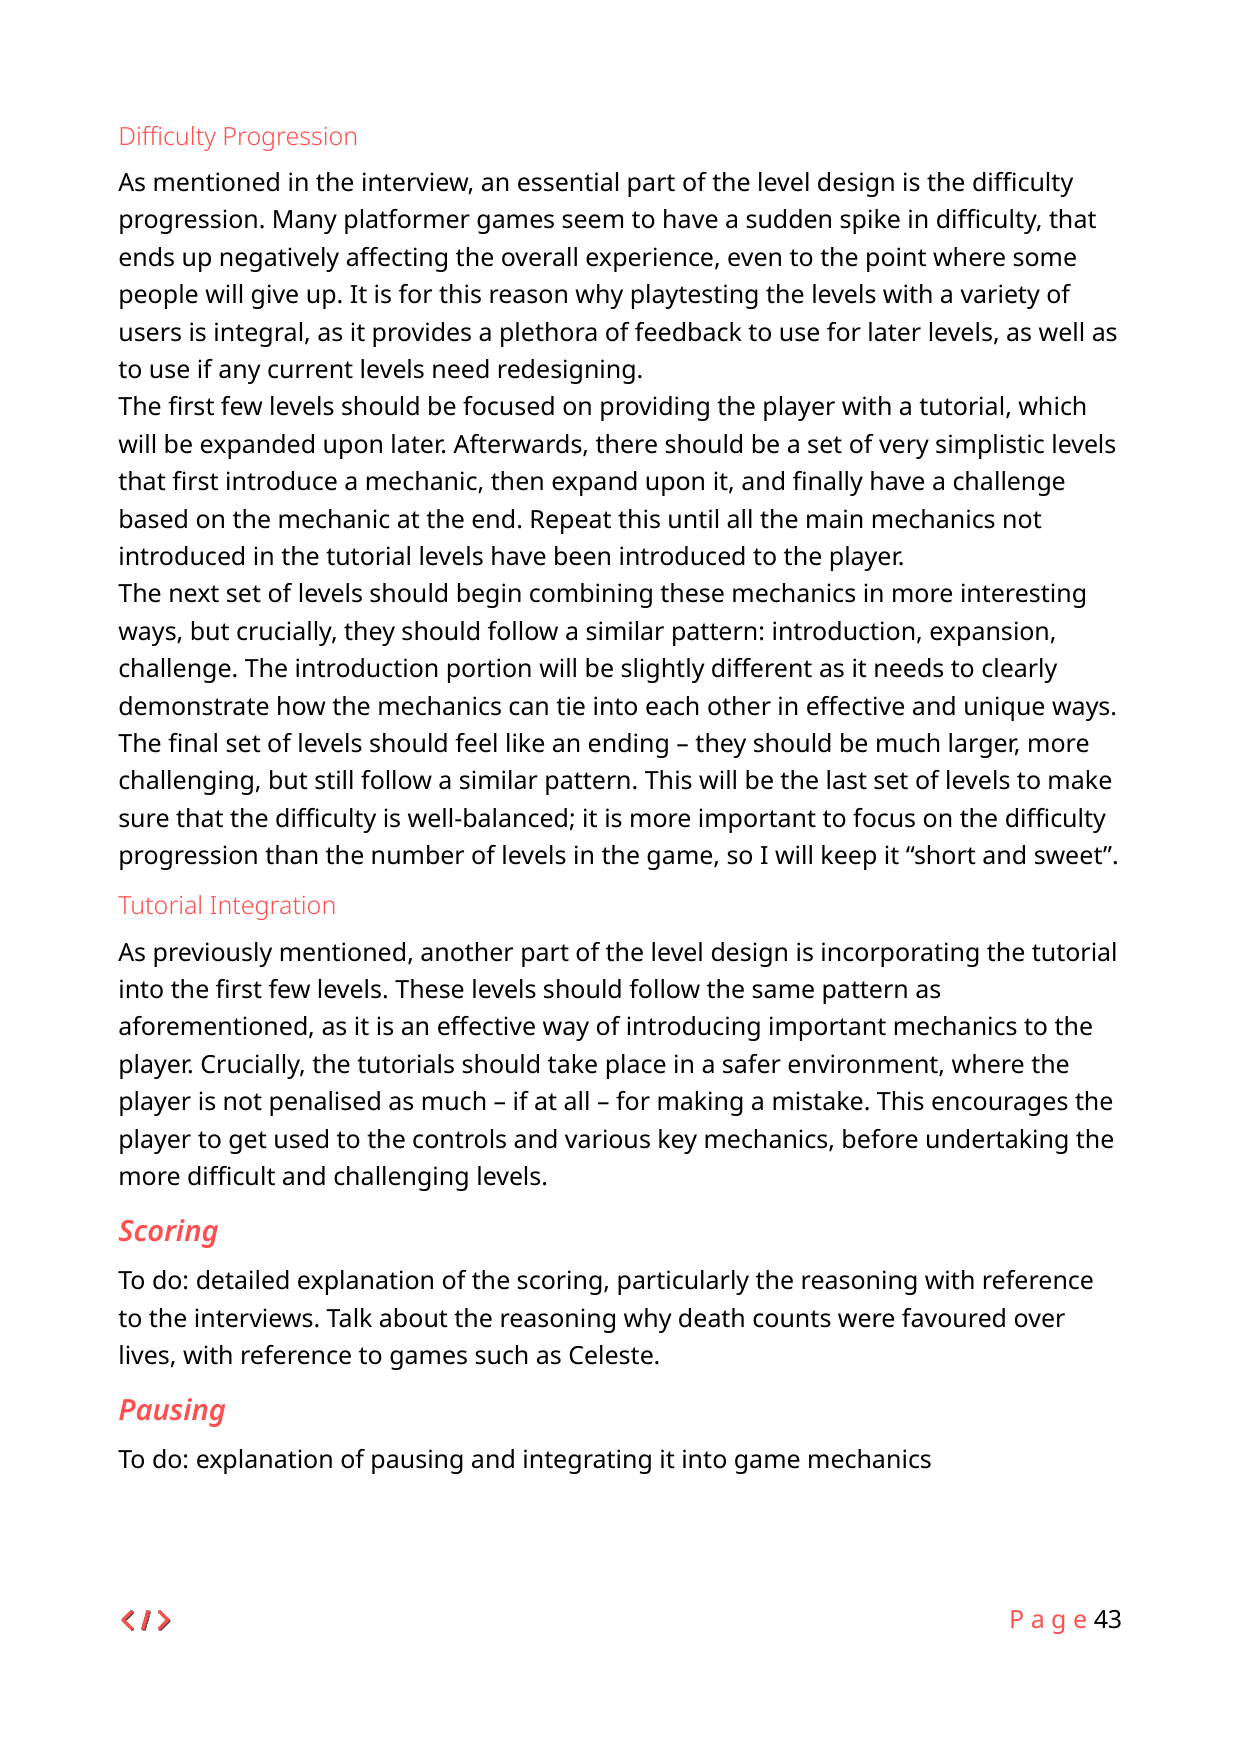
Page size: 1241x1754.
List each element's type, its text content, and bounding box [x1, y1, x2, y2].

text The next set of levels should begin combining these mechanics in more interesting ways, but crucially, they should follow a similar pattern: introduction, expansion, challenge. The introduction portion will be slightly different as it needs to clearly demonstrate how the mechanics can tie into each other in effective and unique ways. [118, 576, 1122, 722]
subtitle Pausing [118, 1389, 1122, 1429]
subtitle Difficulty Progression [118, 118, 1122, 152]
picture [116, 1591, 175, 1649]
text As mentioned in the interview, an essential part of the level design is the difficulty progression. Many platformer games seem to have a sudden spike in difficulty, that ends up negatively affecting the overall experience, even to the point where some people will give up. It is for this reason why playtesting the levels with a variety of users is integral, as it provides a plethora of feedback to use for later levels, as well as to use if any current levels need redesigning. [118, 165, 1122, 386]
text The final set of levels should feel like an ending – they should be much larger, more challenging, but still follow a similar pattern. This will be the last set of levels to make sure that the difficulty is well-balanced; it is more important to focus on the difficulty progression than the number of levels in the game, so I will keep it “short and sweet”. [118, 726, 1122, 872]
text To do: explanation of pausing and integrating it into game mechanics [118, 1442, 1122, 1476]
subtitle Scoring [118, 1211, 1122, 1250]
text The first few levels should be focused on providing the player with a tutorial, which will be expanded upon later. Afterwards, there should be a set of very simplistic levels that first introduce a mechanic, then expand upon it, and finally have a challenge based on the mechanic at the end. Repeat this until all the main mechanics not introduced in the tutorial levels have been introduced to the player. [118, 389, 1122, 573]
text To do: detailed explanation of the scoring, particularly the reasoning with reference to the interviews. Talk about the reasoning why death counts were favoured over lives, with reference to games such as Celeste. [118, 1263, 1122, 1372]
text As previously mentioned, another part of the level design is incorporating the tutorial into the first few levels. These levels should follow the same pattern as aforementioned, as it is an effective way of introducing important mechanics to the player. Crucially, the tutorials should take place in a safer environment, where the player is not penalised as much – if at all – for making a mistake. This encourages the player to get used to the controls and various key mechanics, before undertaking the more difficult and challenging levels. [118, 934, 1122, 1193]
subtitle Tutorial Integration [118, 888, 1122, 922]
